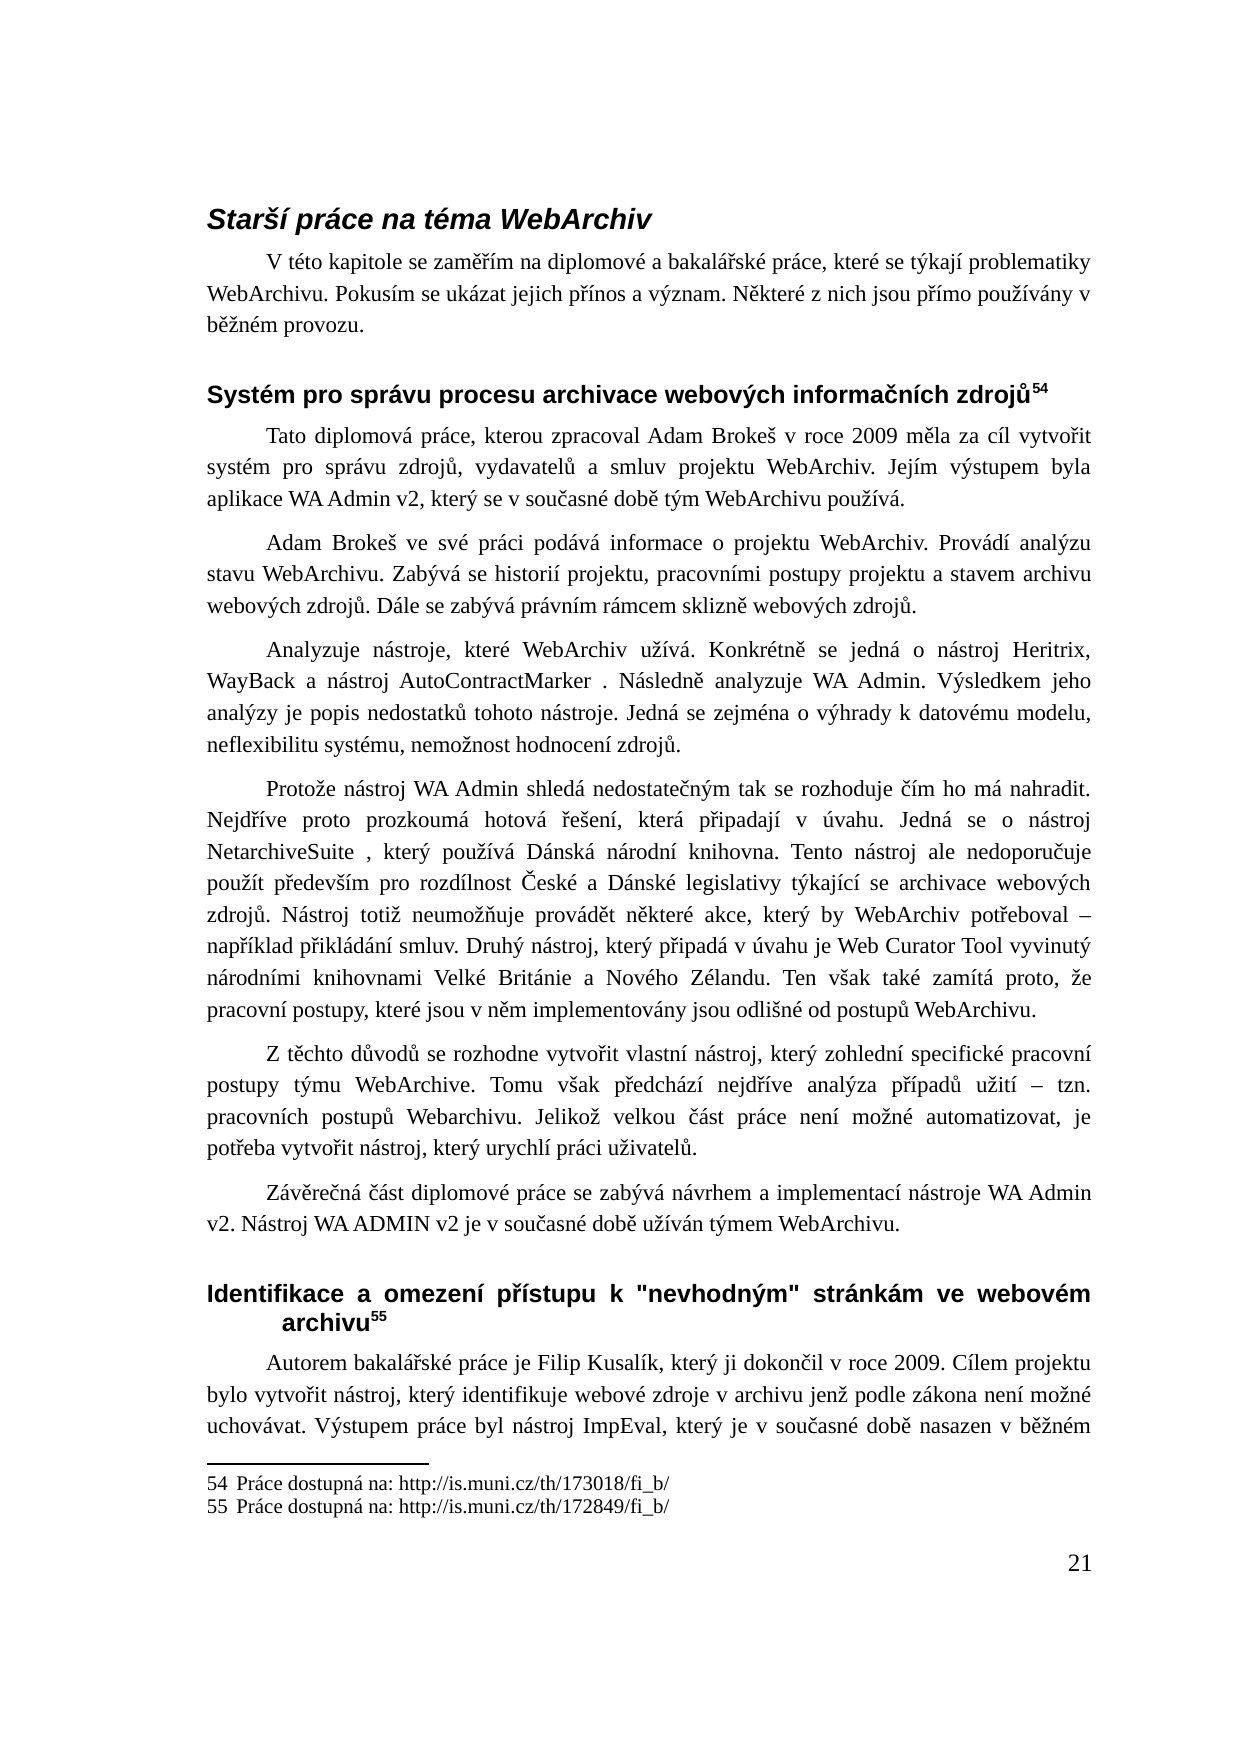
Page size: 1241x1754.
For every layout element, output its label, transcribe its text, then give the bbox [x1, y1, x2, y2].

subtitle Systém pro správu procesu archivace webových informačních zdrojů [207, 380, 1093, 409]
text V této kapitole se zaměřím na diplomové a bakalářské práce, které se týkají problematiky WebArchivu. Pokusím se ukázat jejich přínos a význam. Některé z nich jsou přímo používány v běžném provozu. [207, 248, 1093, 338]
text Tato diplomová práce, kterou zpracoval Adam Brokeš v roce 2009 měla za cíl vytvořit systém pro správu zdrojů, vydavatelů a smluv projektu WebArchiv. Jejím výstupem byla aplikace WA Admin v2, který se v současné době tým WebArchivu používá. [207, 422, 1093, 511]
text Adam Brokeš ve své práci podává informace o projektu WebArchiv. Provádí analýzu stavu WebArchivu. Zabývá se historií projektu, pracovními postupy projektu a stavem archivu webových zdrojů. Dále se zabývá právním rámcem sklizně webových zdrojů. [207, 529, 1093, 618]
text Práce dostupná na: http://is.muni.cz/th/173018/fi_b/ [207, 1470, 1093, 1494]
text Protože nástroj WA Admin shledá nedostatečným tak se rozhoduje čím ho má nahradit. Nejdříve proto prozkoumá hotová řešení, která připadají v úvahu. Jedná se o nástroj NetarchiveSuite , který používá Dánská národní knihovna. Tento nástroj ale nedoporučuje použít především pro rozdílnost České a Dánské legislativy týkající se archivace webových zdrojů. Nástroj totiž neumožňuje provádět některé akce, který by WebArchiv potřeboval – například přikládání smluv. Druhý nástroj, který připadá v úvahu je Web Curator Tool vyvinutý národními knihovnami Velké Británie a Nového Zélandu. Ten však také zamítá proto, že pracovní postupy, které jsou v něm implementovány jsou odlišné od postupů WebArchivu. [207, 775, 1093, 1022]
text Závěrečná část diplomové práce se zabývá návrhem a implementací nástroje WA Admin v2. Nástroj WA ADMIN v2 je v současné době užíván týmem WebArchivu. [207, 1178, 1093, 1236]
subtitle Identifikace a omezení přístupu k "nevhodným" stránkám ve webovém archivu [207, 1279, 1093, 1337]
text Z těchto důvodů se rozhodne vytvořit vlastní nástroj, který zohlední specifické pracovní postupy týmu WebArchive. Tomu však předchází nejdříve analýza případů užití – tzn. pracovních postupů Webarchivu. Jelikož velkou část práce není možné automatizovat, je potřeba vytvořit nástroj, který urychlí práci uživatelů. [207, 1040, 1093, 1161]
text Práce dostupná na: http://is.muni.cz/th/172849/fi_b/ [207, 1494, 1093, 1518]
text Analyzuje nástroje, které WebArchiv užívá. Konkrétně se jedná o nástroj Heritrix, WayBack a nástroj AutoContractMarker . Následně analyzuje WA Admin. Výsledkem jeho analýzy je popis nedostatků tohoto nástroje. Jedná se zejména o výhrady k datovému modelu, neflexibilitu systému, nemožnost hodnocení zdrojů. [207, 636, 1093, 757]
text Autorem bakalářské práce je Filip Kusalík, který ji dokončil v roce 2009. Cílem projektu bylo vytvořit nástroj, který identifikuje webové zdroje v archivu jenž podle zákona není možné uchovávat. Výstupem práce byl nástroj ImpEval, který je v současné době nasazen v běžném [207, 1349, 1093, 1439]
subtitle Starší práce na téma WebArchiv [207, 202, 1093, 236]
